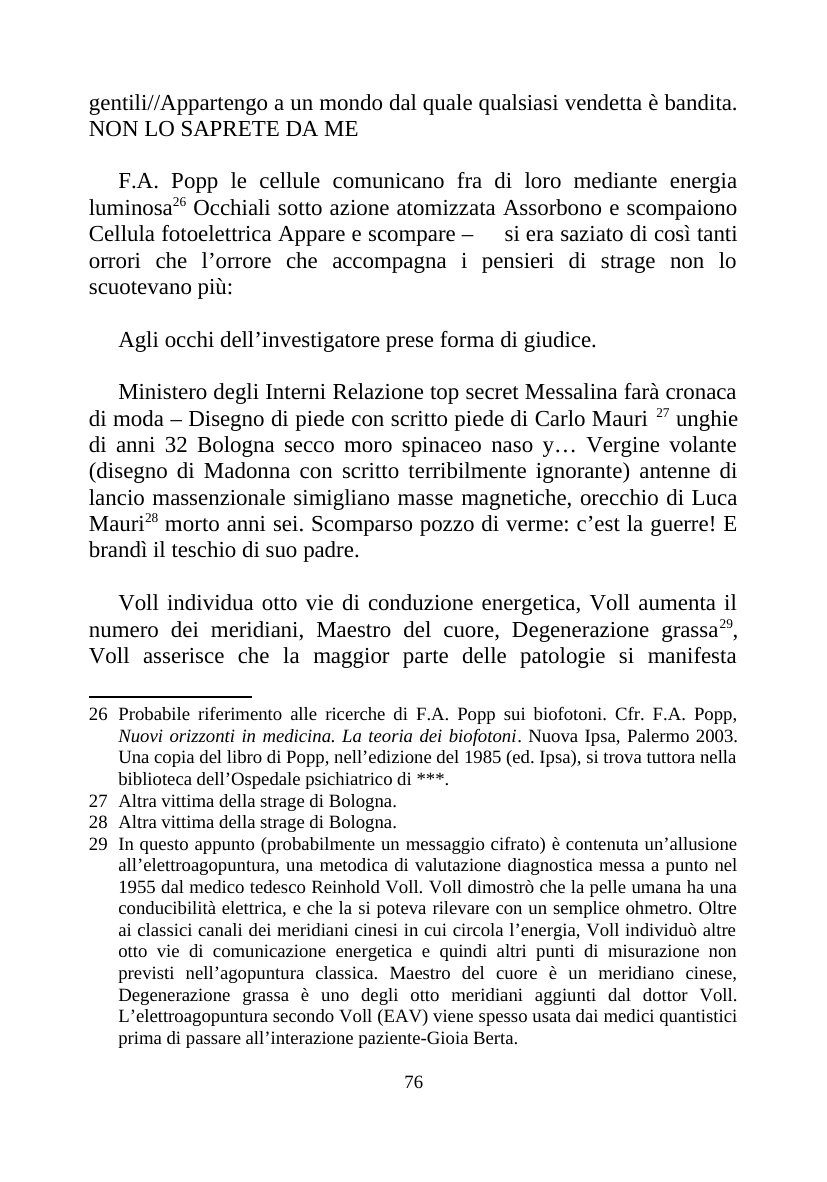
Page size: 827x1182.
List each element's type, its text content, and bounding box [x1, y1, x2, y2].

text Voll individua otto vie di conduzione energetica, Voll aumenta il numero dei meridiani, Maestro del cuore, Degenerazione grassa, Voll asserisce che la maggior parte delle patologie si manifesta [89, 589, 738, 668]
text Agli occhi dell’investigatore prese forma di giudice. [89, 326, 738, 352]
text Altra vittima della strage di Bologna. [89, 789, 738, 811]
text Ministero degli Interni Relazione top secret Messalina farà cronaca di moda ‒ Disegno di piede con scritto piede di Carlo Mauri unghie di anni 32 Bologna secco moro spinaceo naso y… Vergine volante (disegno di Madonna con scritto terribilmente ignorante) antenne di lancio massenzionale simigliano masse magnetiche, orecchio di Luca Mauri morto anni sei. Scomparso pozzo di verme: c’est la guerre! E brandì il teschio di suo padre. [89, 378, 738, 563]
text In questo appunto (probabilmente un messaggio cifrato) è contenuta un’allusione all’elettroagopuntura, una metodica di valutazione diagnostica messa a punto nel 1955 dal medico tedesco Reinhold Voll. Voll dimostrò che la pelle umana ha una conducibilità elettrica, e che la si poteva rilevare con un semplice ohmetro. Oltre ai classici canali dei meridiani cinesi in cui circola l’energia, Voll individuò altre otto vie di comunicazione energetica e quindi altri punti di misurazione non previsti nell’agopuntura classica. Maestro del cuore è un meridiano cinese, Degenerazione grassa è uno degli otto meridiani aggiunti dal dottor Voll. L’elettroagopuntura secondo Voll (EAV) viene spesso usata dai medici quantistici prima di passare all’interazione paziente-Gioia Berta. [89, 833, 738, 1048]
text gentili//Appartengo a un mondo dal quale qualsiasi vendetta è bandita. NON LO SAPRETE DA ME [89, 88, 738, 141]
text F.A. Popp le cellule comunicano fra di loro mediante energia luminosa Occhiali sotto azione atomizzata Assorbono e scompaiono Cellula fotoelettrica Appare e scompare ‒  si era saziato di così tanti orrori che l’orrore che accompagna i pensieri di strage non lo scuotevano più: [89, 168, 738, 299]
text Probabile riferimento alle ricerche di F.A. Popp sui biofotoni. Cfr. F.A. Popp, Nuovi orizzonti in medicina. La teoria dei biofotoni. Nuova Ipsa, Palermo 2003. Una copia del libro di Popp, nell’edizione del 1985 (ed. Ipsa), si trova tuttora nella biblioteca dell’Ospedale psichiatrico di ***. [89, 703, 738, 789]
text Altra vittima della strage di Bologna. [89, 811, 738, 833]
